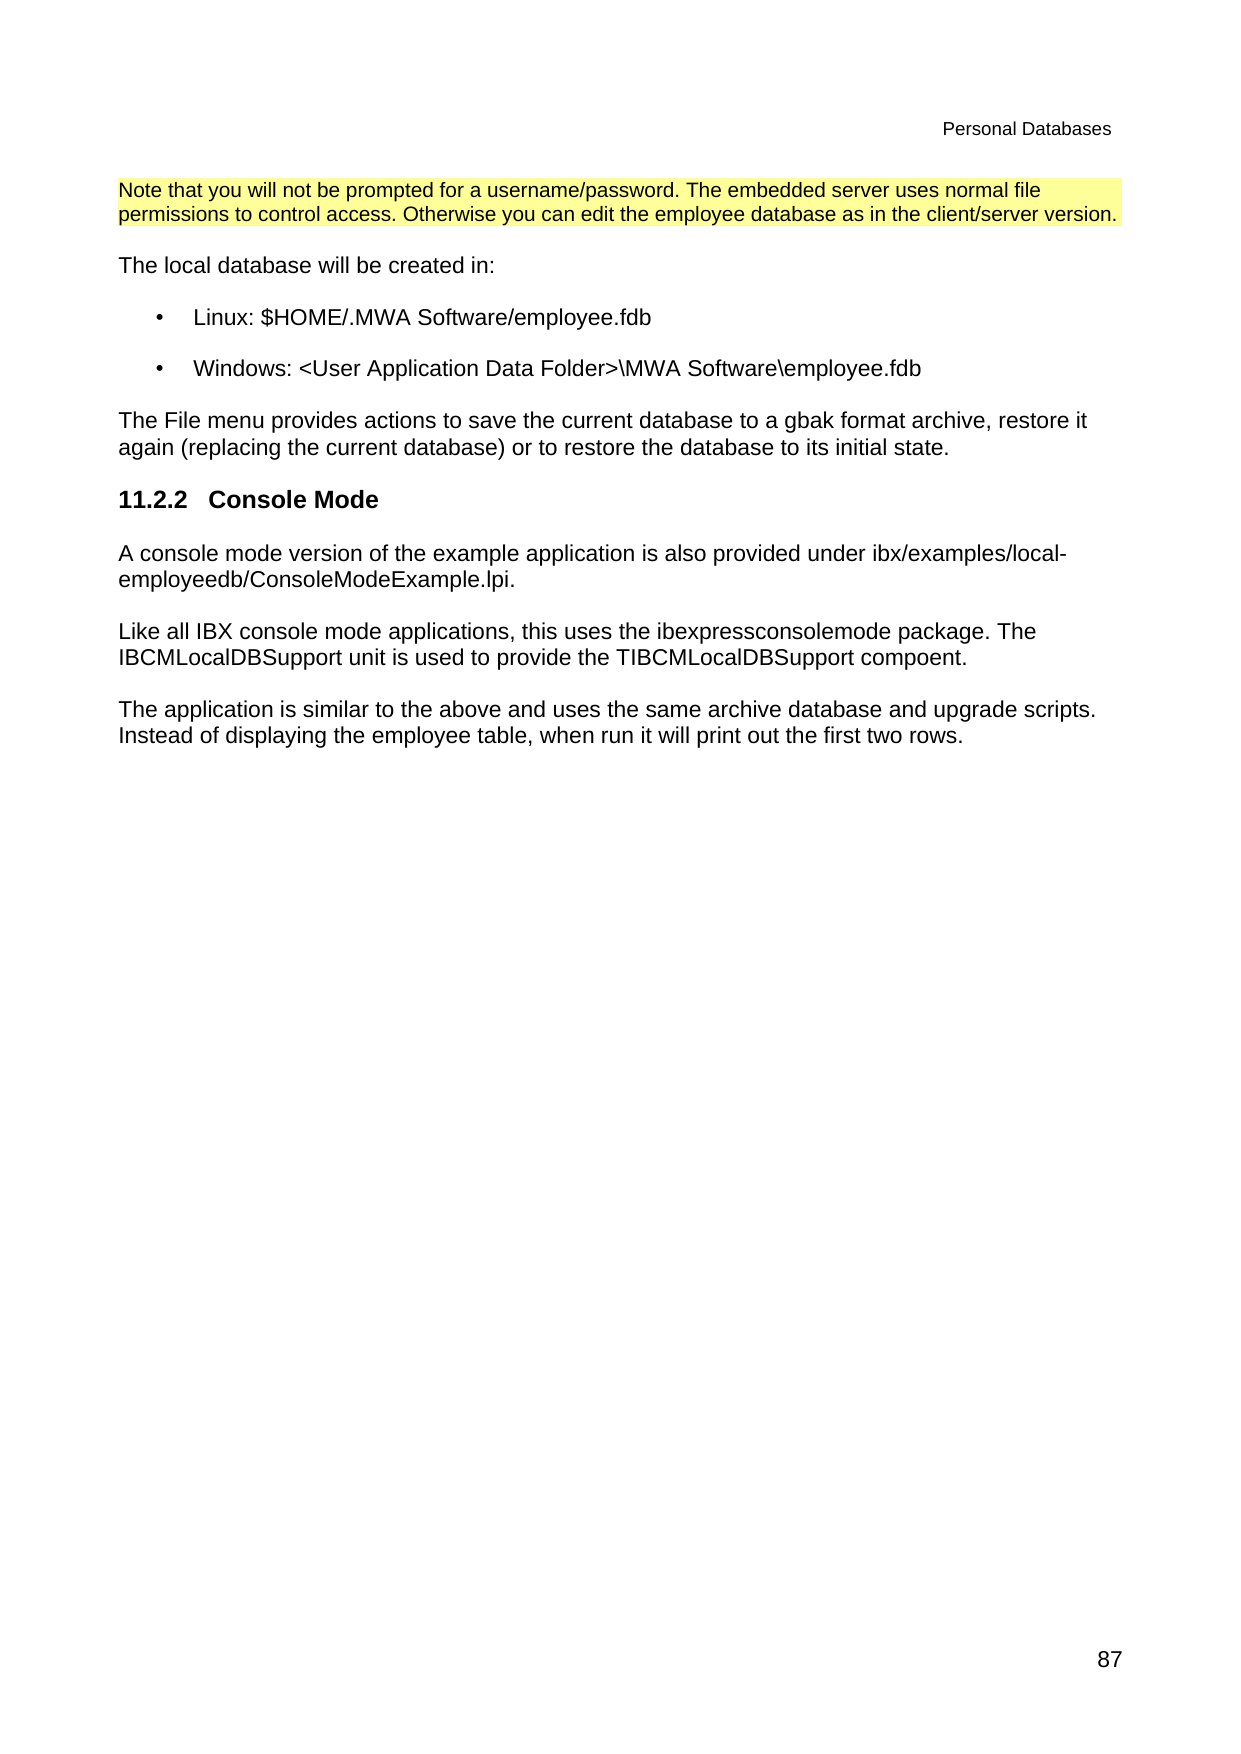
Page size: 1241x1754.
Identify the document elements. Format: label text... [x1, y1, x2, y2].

text Like all IBX console mode applications, this uses the ibexpressconsolemode package. The IBCMLocalDBSupport unit is used to provide the TIBCMLocalDBSupport compoent. [118, 618, 1122, 671]
subtitle Console Mode [118, 485, 1122, 514]
text The File menu provides actions to save the current database to a gbak format archive, restore it again (replacing the current database) or to restore the database to its initial state. [118, 407, 1122, 460]
text A console mode version of the example application is also provided under ibx/examples/local-employeedb/ConsoleModeExample.lpi. [118, 540, 1122, 592]
text Note that you will not be prompted for a username/password. The embedded server uses normal file permissions to control access. Otherwise you can edit the employee database as in the client/server version. [118, 178, 1122, 226]
list Windows: <User Application Data Folder>\MWA Software\employee.fdb [156, 355, 1122, 382]
list Linux: $HOME/.MWA Software/employee.fdb [156, 303, 1122, 330]
text The local database will be created in: [118, 252, 1122, 278]
text The application is similar to the above and uses the same archive database and upgrade scripts. Instead of displaying the employee table, when run it will print out the first two rows. [118, 696, 1122, 749]
